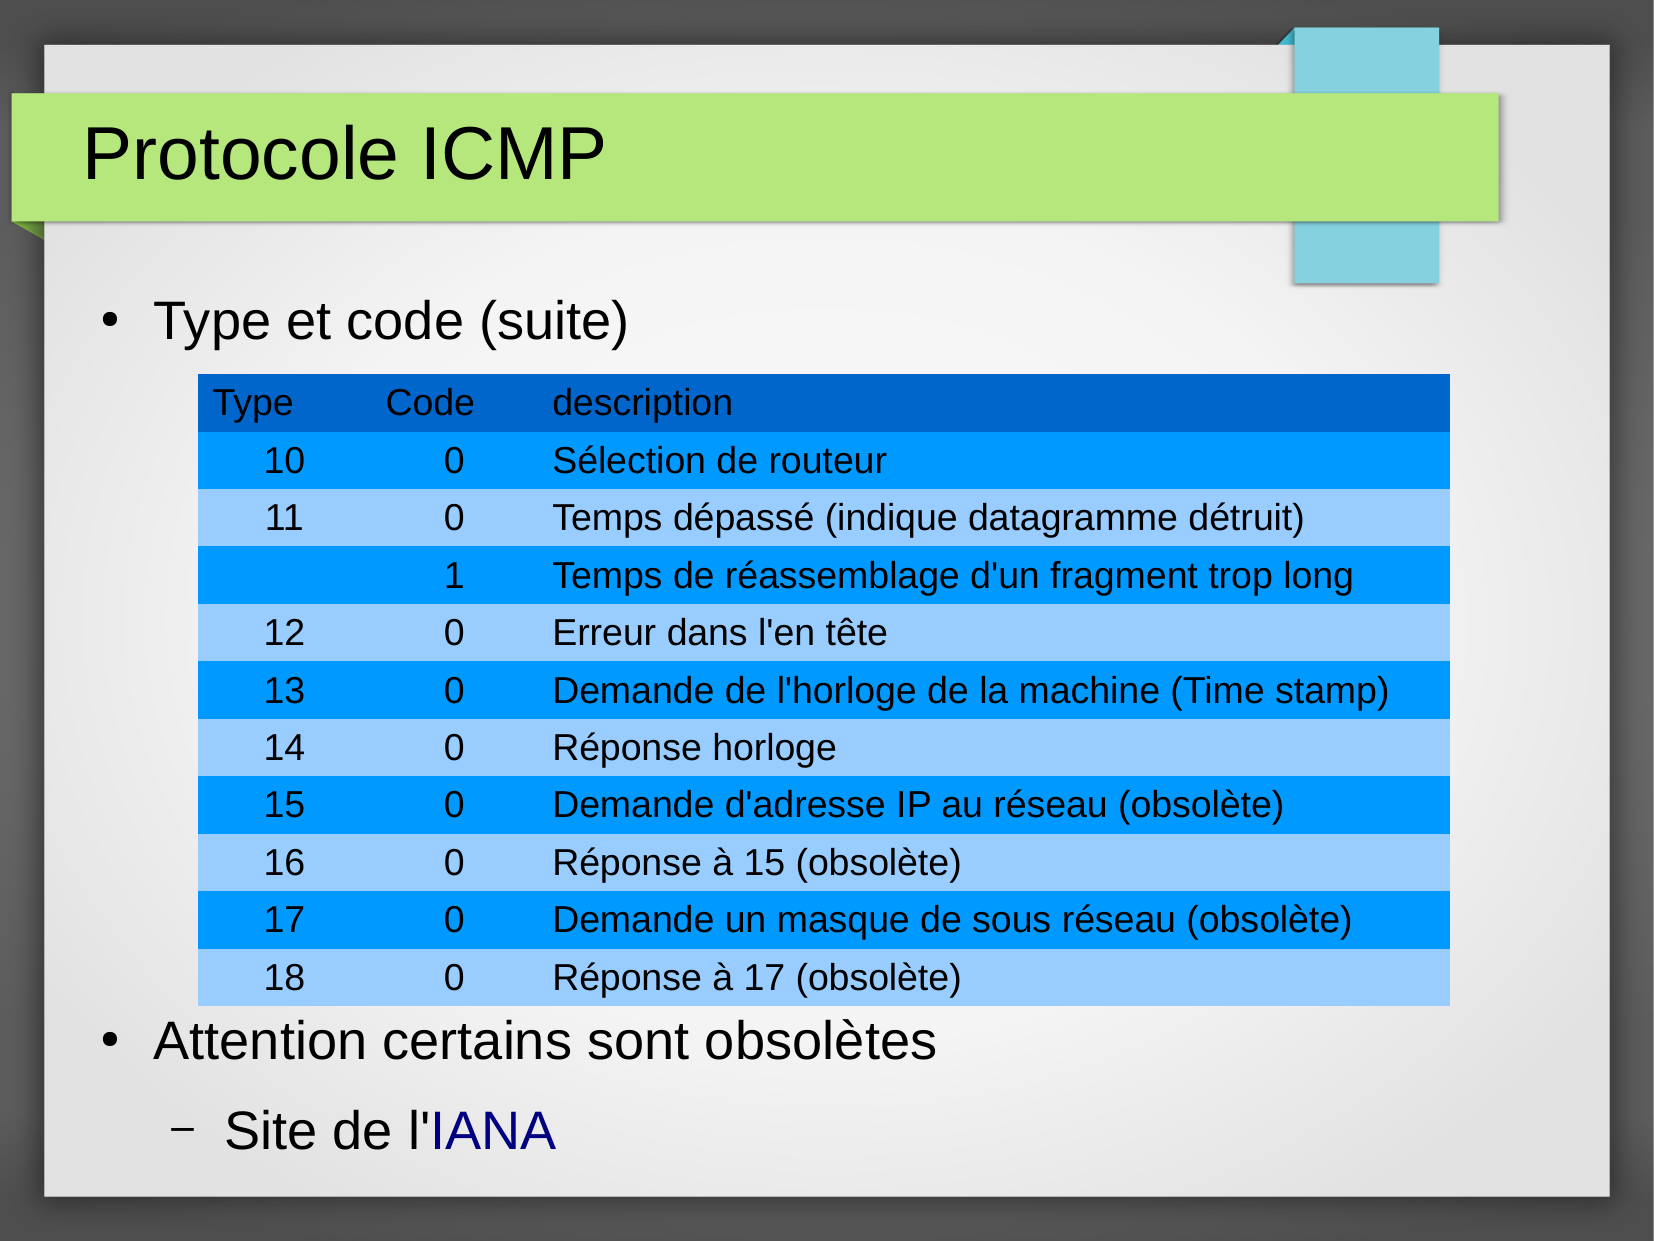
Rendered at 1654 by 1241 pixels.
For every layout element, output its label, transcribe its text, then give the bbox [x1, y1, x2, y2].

table_cell 10 [198, 432, 371, 489]
table_header description [538, 374, 1450, 432]
table_cell Demande d'adresse IP au réseau (obsolète) [538, 776, 1450, 834]
table_cell 0 [371, 891, 538, 949]
table_cell 11 [198, 489, 371, 546]
table_cell 13 [198, 661, 371, 719]
table_cell 0 [371, 604, 538, 661]
table_cell Erreur dans l'en tête [538, 604, 1450, 661]
picture [0, 0, 1654, 1241]
table_cell 1 [371, 546, 538, 604]
table_cell Réponse à 15 (obsolète) [538, 834, 1450, 891]
table_cell 0 [371, 949, 538, 1006]
title Protocole ICMP [82, 94, 1264, 213]
table_header Code [371, 374, 538, 432]
table_cell Temps dépassé (indique datagramme détruit) [538, 489, 1450, 546]
table_cell Réponse horloge [538, 719, 1450, 776]
table_cell [198, 546, 371, 604]
table_cell 0 [371, 834, 538, 891]
table_cell 16 [198, 834, 371, 891]
table_cell 14 [198, 719, 371, 776]
table_cell 17 [198, 891, 371, 949]
table_cell Demande de l'horloge de la machine (Time stamp) [538, 661, 1450, 719]
table_cell 18 [198, 949, 371, 1006]
table_cell 0 [371, 719, 538, 776]
table_cell Temps de réassemblage d'un fragment trop long [538, 546, 1450, 604]
table_header Type [198, 374, 371, 432]
table_cell 0 [371, 432, 538, 489]
table_cell 0 [371, 489, 538, 546]
table_cell 0 [371, 776, 538, 834]
table_cell 15 [198, 776, 371, 834]
table_cell Sélection de routeur [538, 432, 1450, 489]
table_cell 12 [198, 604, 371, 661]
list Type et code (suite) Attention certains sont obsolètes Site de l'IANA [82, 290, 1571, 1217]
table_cell Demande un masque de sous réseau (obsolète) [538, 891, 1450, 949]
table_cell 0 [371, 661, 538, 719]
table_cell Réponse à 17 (obsolète) [538, 949, 1450, 1006]
